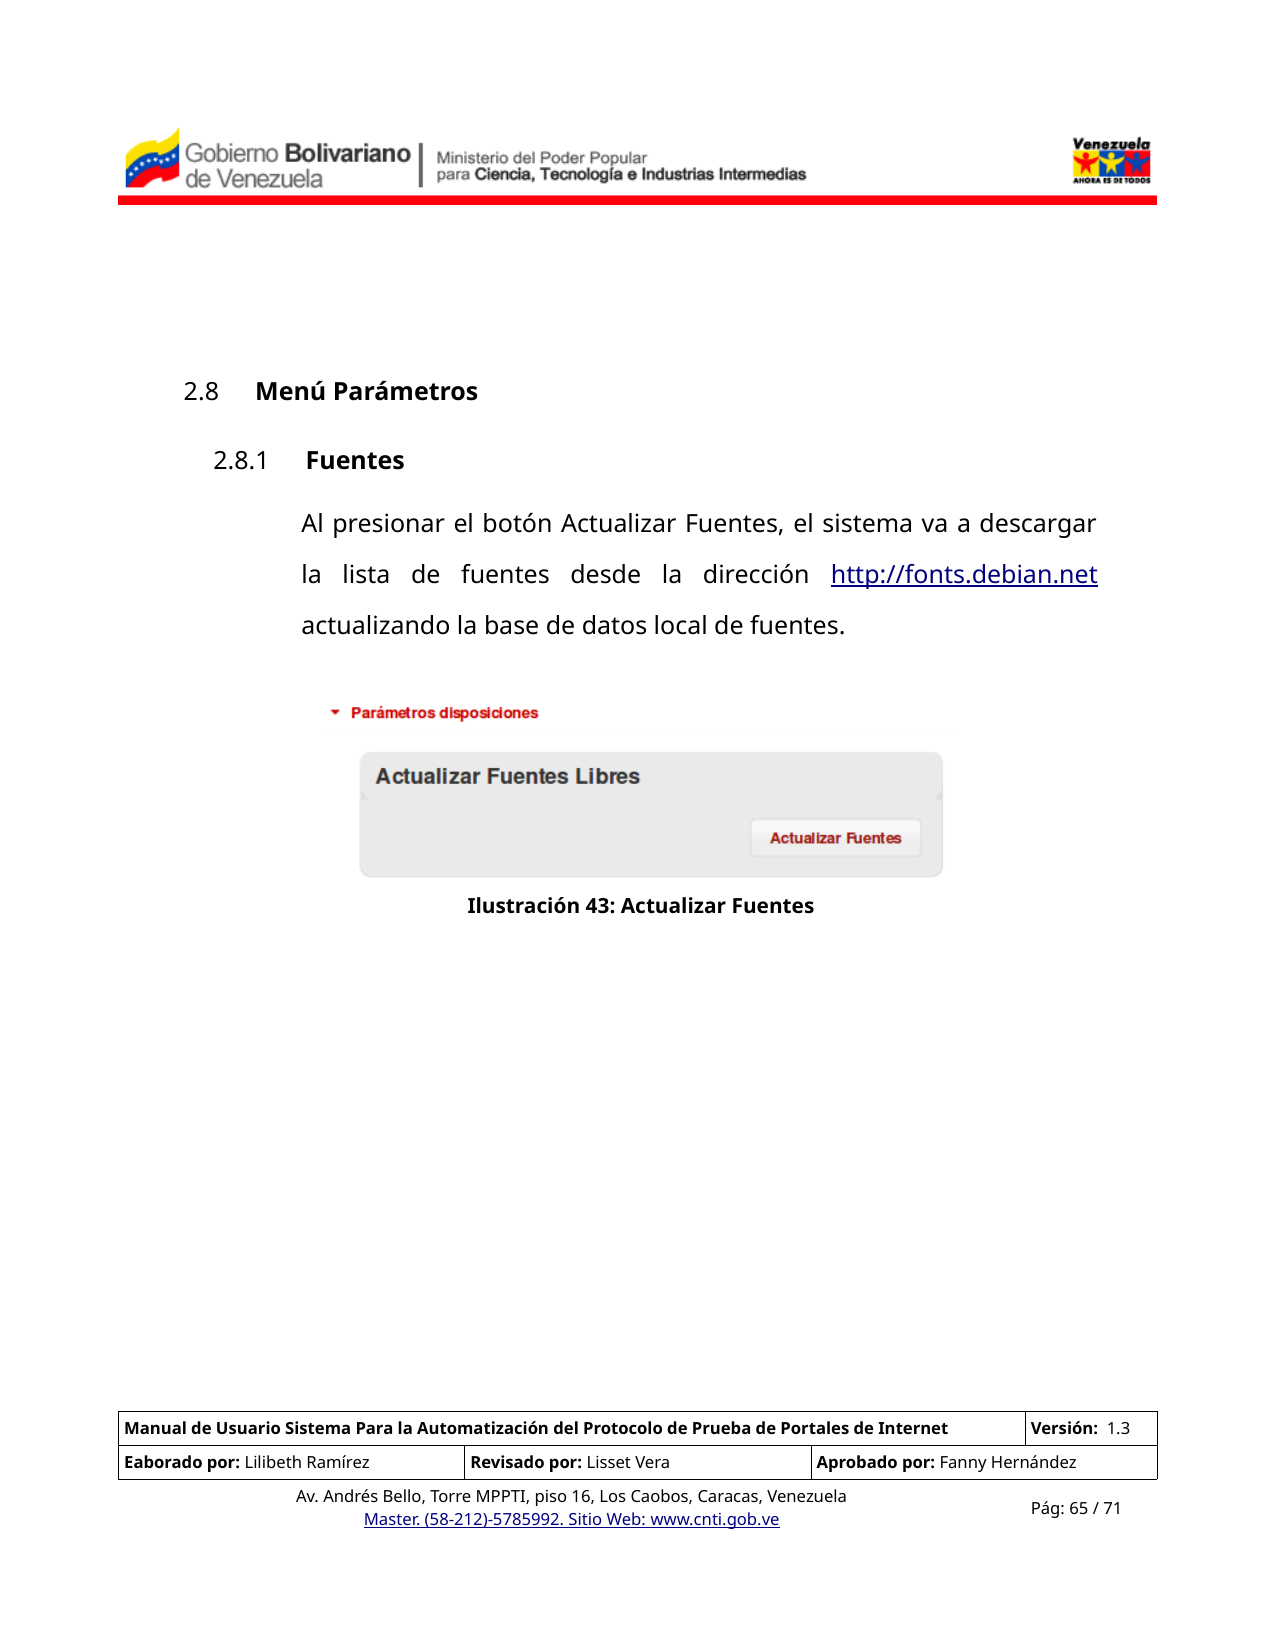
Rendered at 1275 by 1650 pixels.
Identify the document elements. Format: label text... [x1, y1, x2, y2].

picture [322, 700, 960, 891]
picture [118, 119, 1157, 205]
text Ilustración 43: Actualizar Fuentes [322, 891, 959, 919]
subtitle Menú Parámetros [118, 374, 1157, 408]
text Al presionar el botón Actualizar Fuentes, el sistema va a descargar la lista de fuentes desde la dirección http://fonts.debian.net actualizando la base de datos local de fuentes. [301, 505, 1098, 642]
subtitle Fuentes [118, 443, 1157, 477]
